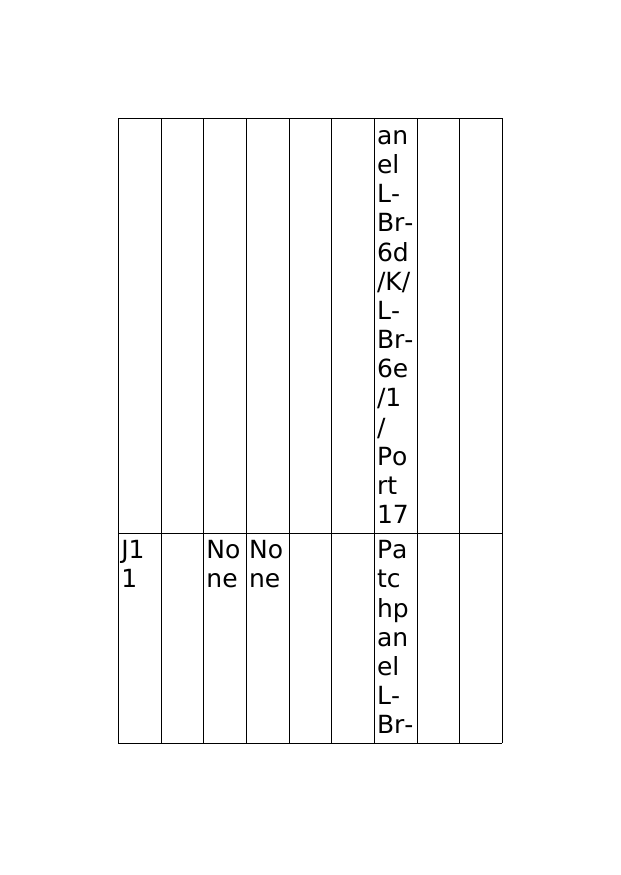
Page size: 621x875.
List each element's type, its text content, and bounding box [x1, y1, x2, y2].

table_cell [290, 119, 331, 532]
table_cell [418, 119, 459, 532]
table_cell anel L-Br-6d/K/L-Br-6e/1 / Port 17 [375, 119, 417, 532]
table_cell None [247, 534, 289, 742]
table_cell [162, 534, 203, 742]
table_cell [460, 119, 502, 532]
table_cell Patchpanel L-Br- [375, 534, 417, 742]
table_cell [119, 119, 161, 532]
table_cell [460, 534, 502, 742]
table_cell [247, 119, 289, 532]
table_cell [332, 119, 374, 532]
table_cell [290, 534, 331, 742]
table_cell [162, 119, 203, 532]
table_cell [418, 534, 459, 742]
table_cell None [204, 534, 246, 742]
table_cell [204, 119, 246, 532]
table_cell J11 [119, 534, 161, 742]
table_cell [332, 534, 374, 742]
